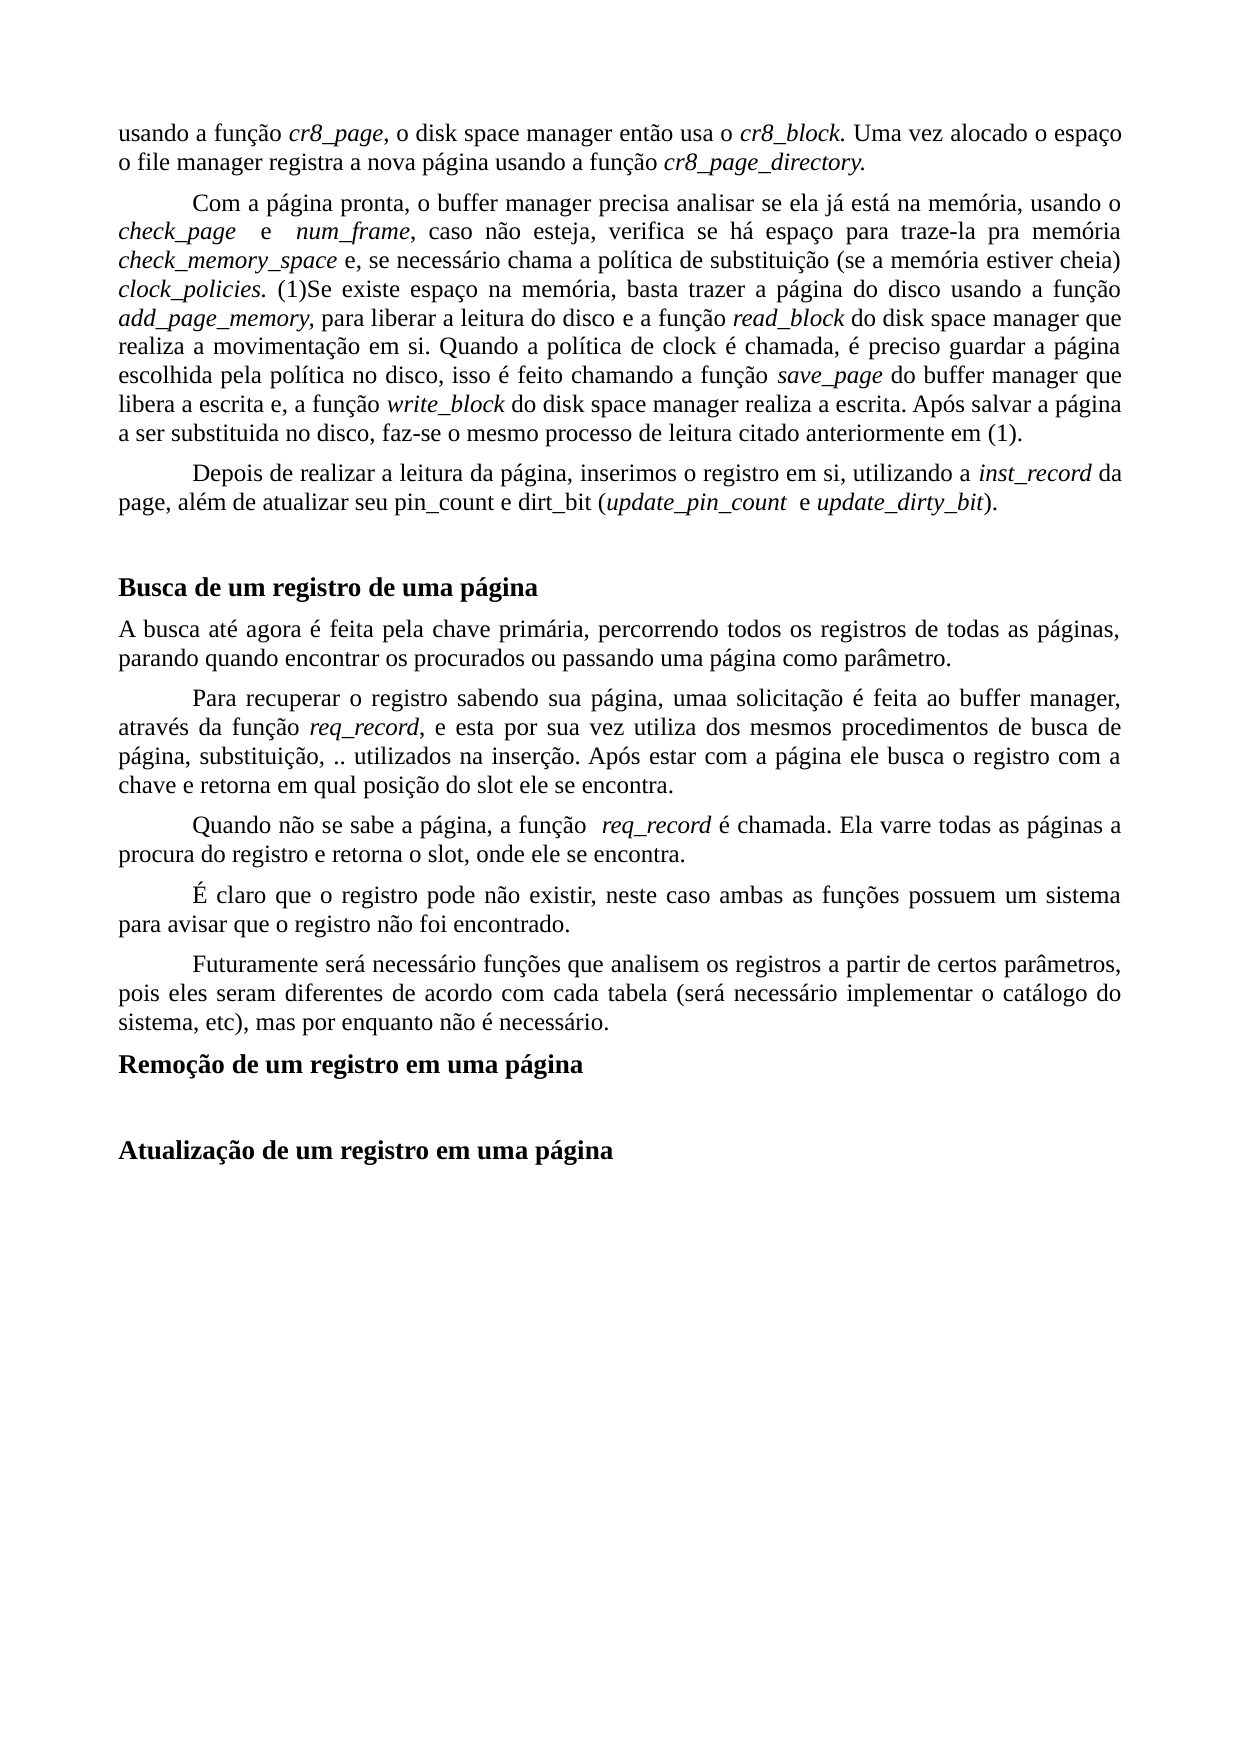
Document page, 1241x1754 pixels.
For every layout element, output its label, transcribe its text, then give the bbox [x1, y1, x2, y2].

text Atualização de um registro em uma página [118, 1134, 1122, 1165]
text Quando não se sabe a página, a função req_record é chamada. Ela varre todas as páginas a procura do registro e retorna o slot, onde ele se encontra. [118, 811, 1122, 868]
text Para recuperar o registro sabendo sua página, umaa solicitação é feita ao buffer manager, através da função req_record, e esta por sua vez utiliza dos mesmos procedimentos de busca de página, substituição, .. utilizados na inserção. Após estar com a página ele busca o registro com a chave e retorna em qual posição do slot ele se encontra. [118, 683, 1122, 798]
text A busca até agora é feita pela chave primária, percorrendo todos os registros de todas as páginas, parando quando encontrar os procurados ou passando uma página como parâmetro. [118, 614, 1122, 672]
text Futuramente será necessário funções que analisem os registros a partir de certos parâmetros, pois eles seram diferentes de acordo com cada tabela (será necessário implementar o catálogo do sistema, etc), mas por enquanto não é necessário. [118, 949, 1122, 1036]
text É claro que o registro pode não existir, neste caso ambas as funções possuem um sistema para avisar que o registro não foi encontrado. [118, 880, 1122, 937]
text Busca de um registro de uma página [118, 571, 1122, 602]
text Depois de realizar a leitura da página, inserimos o registro em si, utilizando a inst_record da page, além de atualizar seu pin_count e dirt_bit (update_pin_count e update_dirty_bit). [118, 458, 1122, 516]
text Com a página pronta, o buffer manager precisa analisar se ela já está na memória, usando o check_page e num_frame, caso não esteja, verifica se há espaço para traze-la pra memória check_memory_space e, se necessário chama a política de substituição (se a memória estiver cheia) clock_policies. (1)Se existe espaço na memória, basta trazer a página do disco usando a função add_page_memory, para liberar a leitura do disco e a função read_block do disk space manager que realiza a movimentação em si. Quando a política de clock é chamada, é preciso guardar a página escolhida pela política no disco, isso é feito chamando a função save_page do buffer manager que libera a escrita e, a função write_block do disk space manager realiza a escrita. Após salvar a página a ser substituida no disco, faz-se o mesmo processo de leitura citado anteriormente em (1). [118, 188, 1122, 446]
text Remoção de um registro em uma página [118, 1048, 1122, 1079]
text usando a função cr8_page, o disk space manager então usa o cr8_block. Uma vez alocado o espaço o file manager registra a nova página usando a função cr8_page_directory. [118, 118, 1122, 176]
